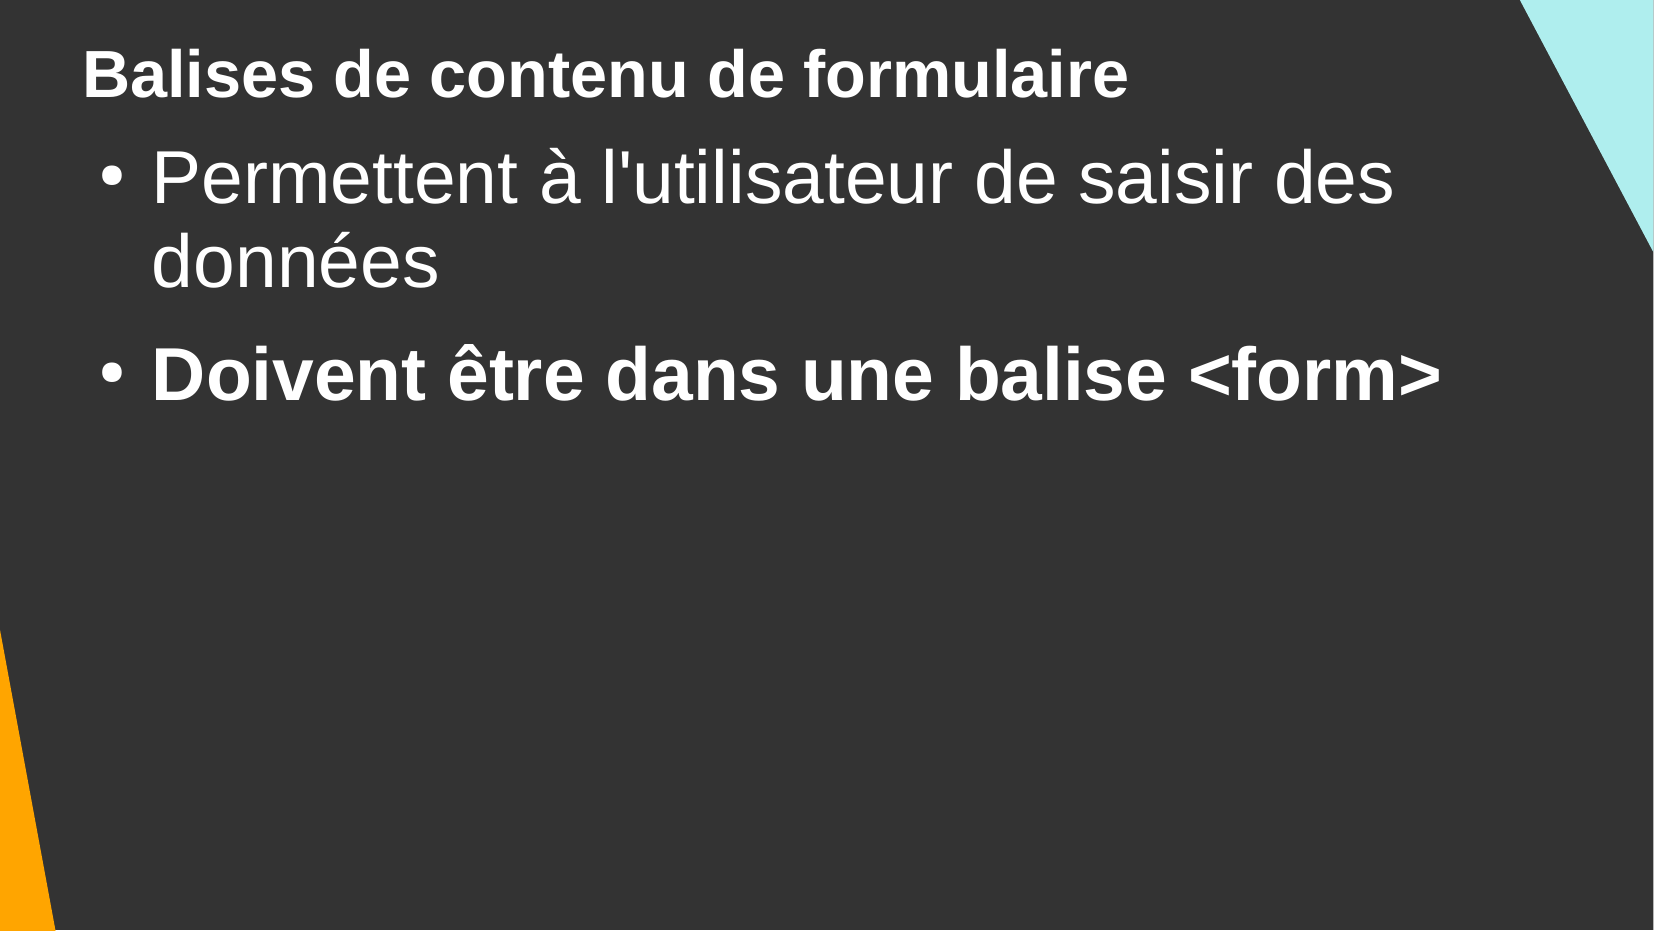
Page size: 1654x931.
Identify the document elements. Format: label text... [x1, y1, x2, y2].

text_box [0, 629, 56, 931]
list Permettent à l'utilisateur de saisir des données Doivent être dans une balise <form> [80, 135, 1605, 753]
title Balises de contenu de formulaire [82, 37, 1571, 114]
text_box [1519, 0, 1654, 254]
